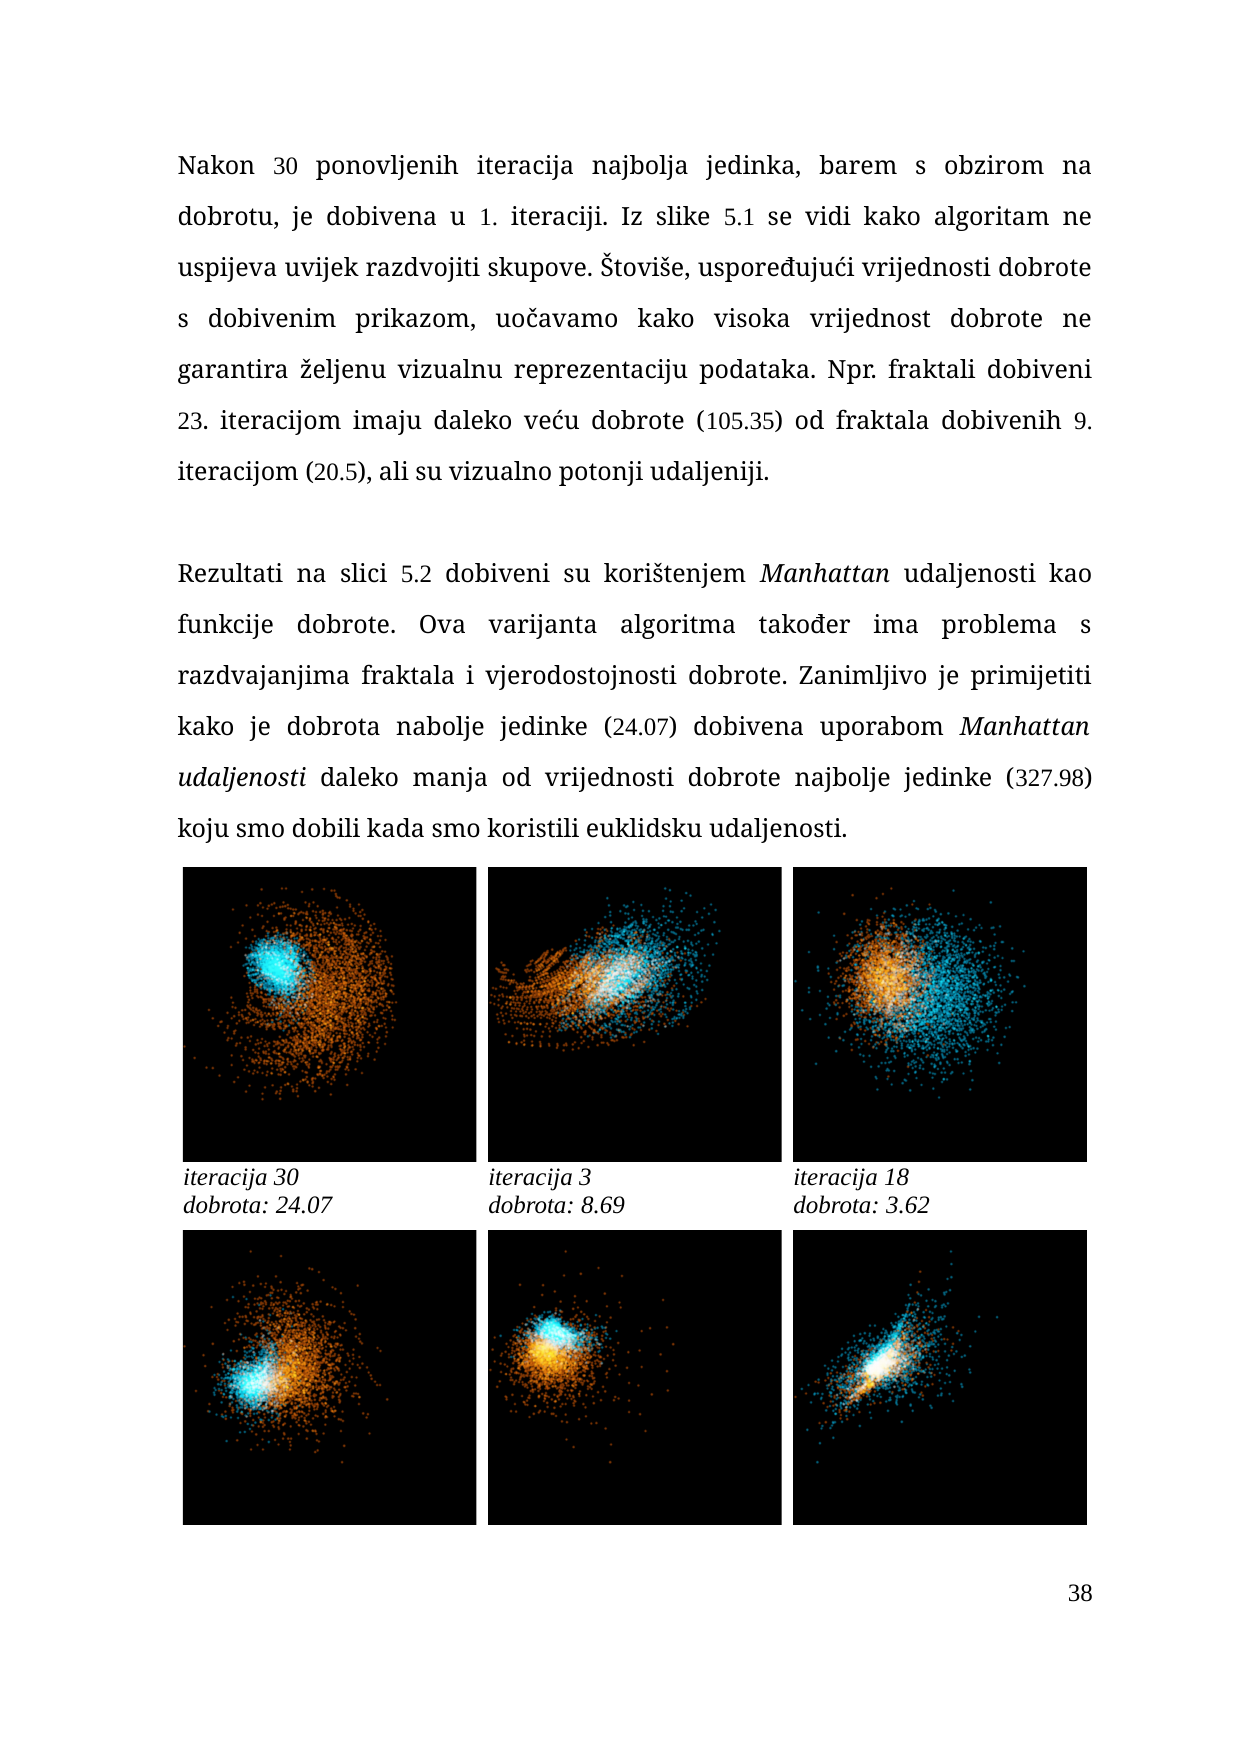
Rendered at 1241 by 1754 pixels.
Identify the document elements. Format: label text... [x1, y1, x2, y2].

picture [488, 1230, 782, 1525]
picture [182, 867, 477, 1162]
table_cell [482, 1225, 787, 1236]
text Nakon 30 ponovljenih iteracija najbolja jedinka, barem s obzirom na dobrotu, je dobivena u 1. iteraciji. Iz slike 5.1 se vidi kako algoritam ne uspijeva uvijek razdvojiti skupove. Štoviše, uspoređujući vrijednosti dobrote s dobivenim prikazom, uočavamo kako visoka vrijednost dobrote ne garantira željenu vizualnu reprezentaciju podataka. Npr. fraktali dobiveni 23. iteracijom imaju daleko veću dobrote (105.35) od fraktala dobivenih 9. iteracijom (20.5), ali su vizualno potonji udaljeniji. [177, 148, 1093, 488]
table_header iteracija 3 dobrota: 8.69 [482, 862, 787, 1225]
table_header iteracija 18 dobrota: 3.62 [788, 862, 1093, 1225]
table_cell [177, 1225, 482, 1236]
picture [488, 867, 782, 1162]
picture [793, 867, 1087, 1162]
picture [182, 1230, 477, 1525]
table_cell [788, 1225, 1093, 1236]
text Rezultati na slici 5.2 dobiveni su korištenjem Manhattan udaljenosti kao funkcije dobrote. Ova varijanta algoritma također ima problema s razdvajanjima fraktala i vjerodostojnosti dobrote. Zanimljivo je primijetiti kako je dobrota nabolje jedinke (24.07) dobivena uporabom Manhattan udaljenosti daleko manja od vrijednosti dobrote najbolje jedinke (327.98) koju smo dobili kada smo koristili euklidsku udaljenosti. [177, 556, 1093, 845]
table_header iteracija 30 dobrota: 24.07 [177, 862, 482, 1225]
picture [793, 1230, 1087, 1525]
